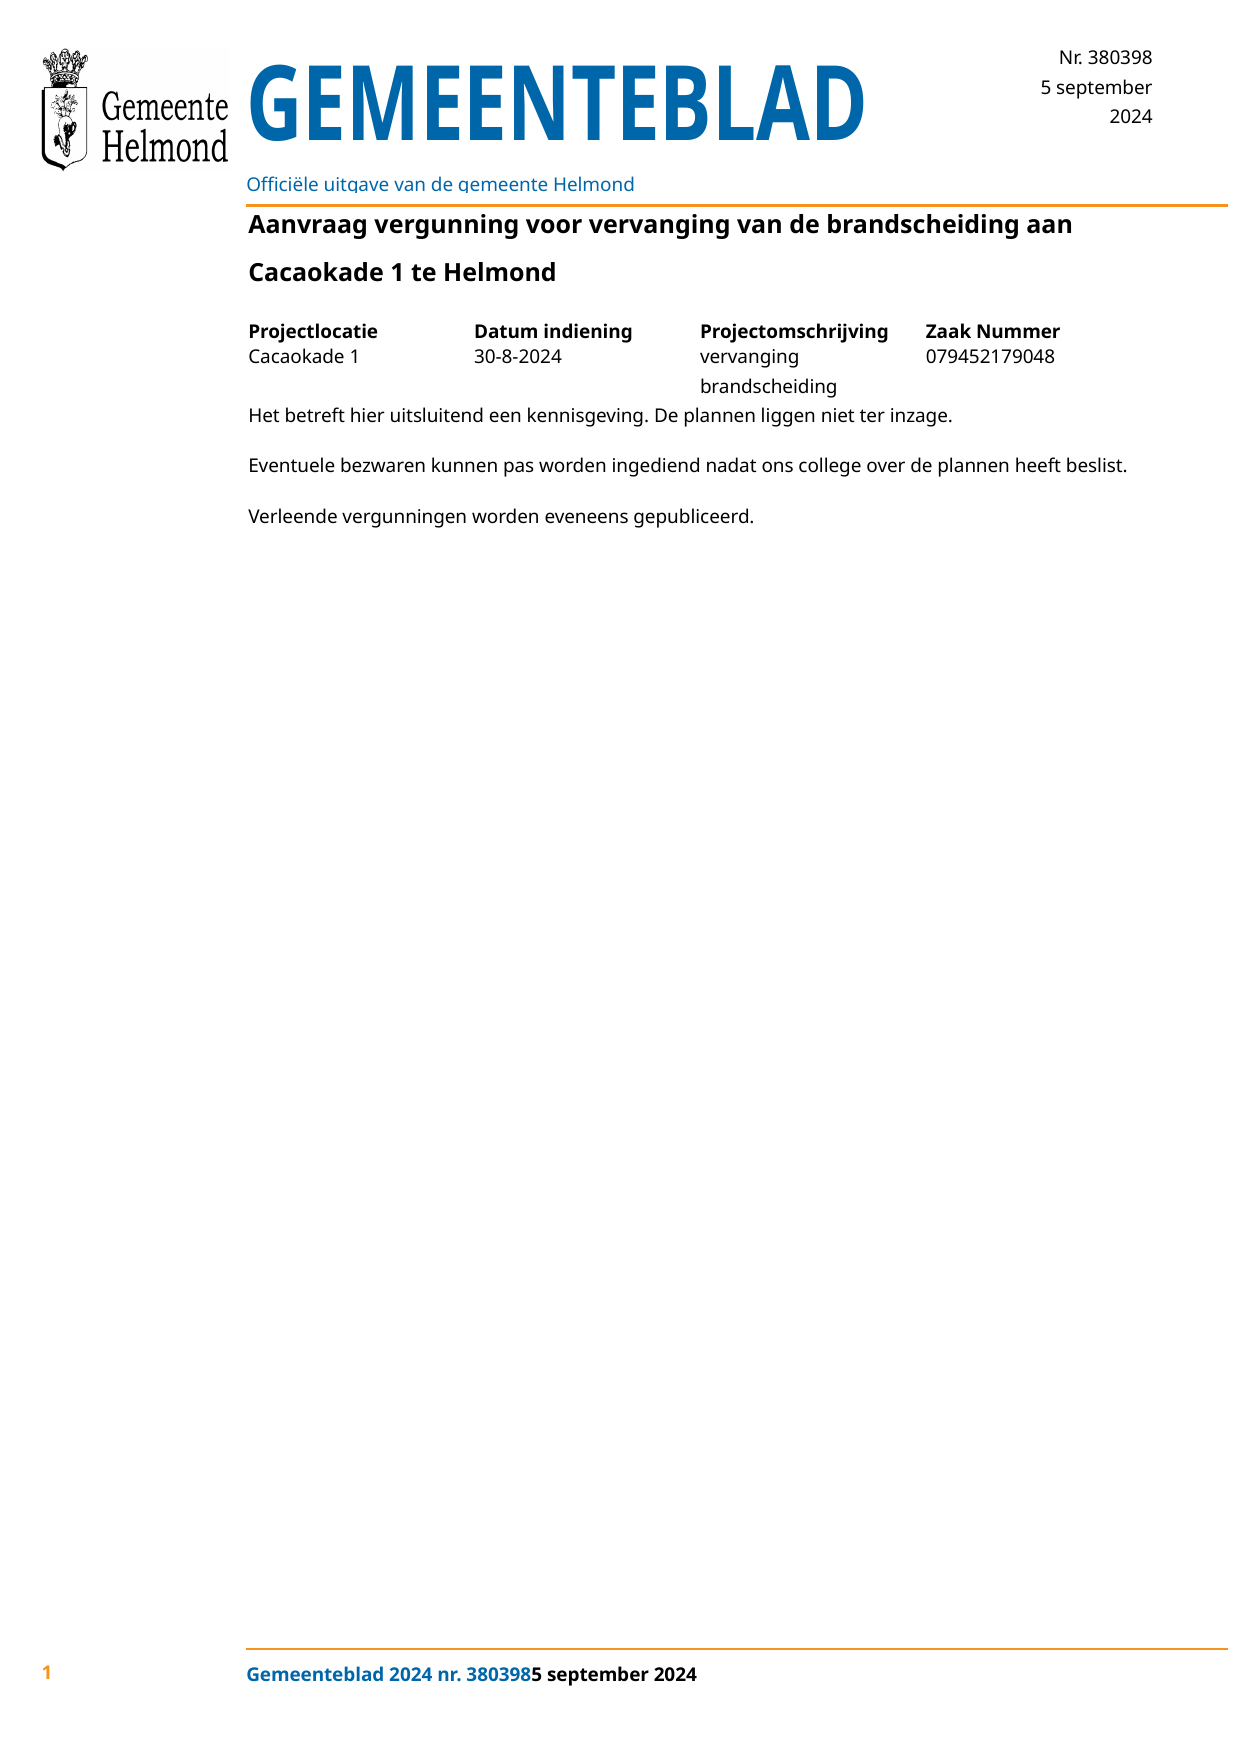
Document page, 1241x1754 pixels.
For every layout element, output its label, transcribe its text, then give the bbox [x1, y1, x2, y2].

table_cell 30-8-2024 [474, 344, 700, 399]
text Eventuele bezwaren kunnen pas worden ingediend nadat ons college over de plannen heeft beslist. [248, 453, 1152, 478]
table_header Projectomschrijving [700, 318, 926, 344]
text Verleende vergunningen worden eveneens gepubliceerd. [248, 503, 1152, 529]
table_header Zaak Nummer [926, 318, 1152, 344]
text Het betreft hier uitsluitend een kennisgeving. De plannen liggen niet ter inzage. [248, 402, 1152, 428]
text Aanvraag vergunning voor vervanging van de brandscheiding aan Cacaokade 1 te Helmond [248, 207, 1152, 288]
table_cell 079452179048 [926, 344, 1152, 399]
table_cell Cacaokade 1 [248, 344, 474, 399]
table_header Datum indiening [474, 318, 700, 344]
picture [41, 47, 231, 172]
table_cell vervanging brandscheiding [700, 344, 926, 399]
table_header Projectlocatie [248, 318, 474, 344]
